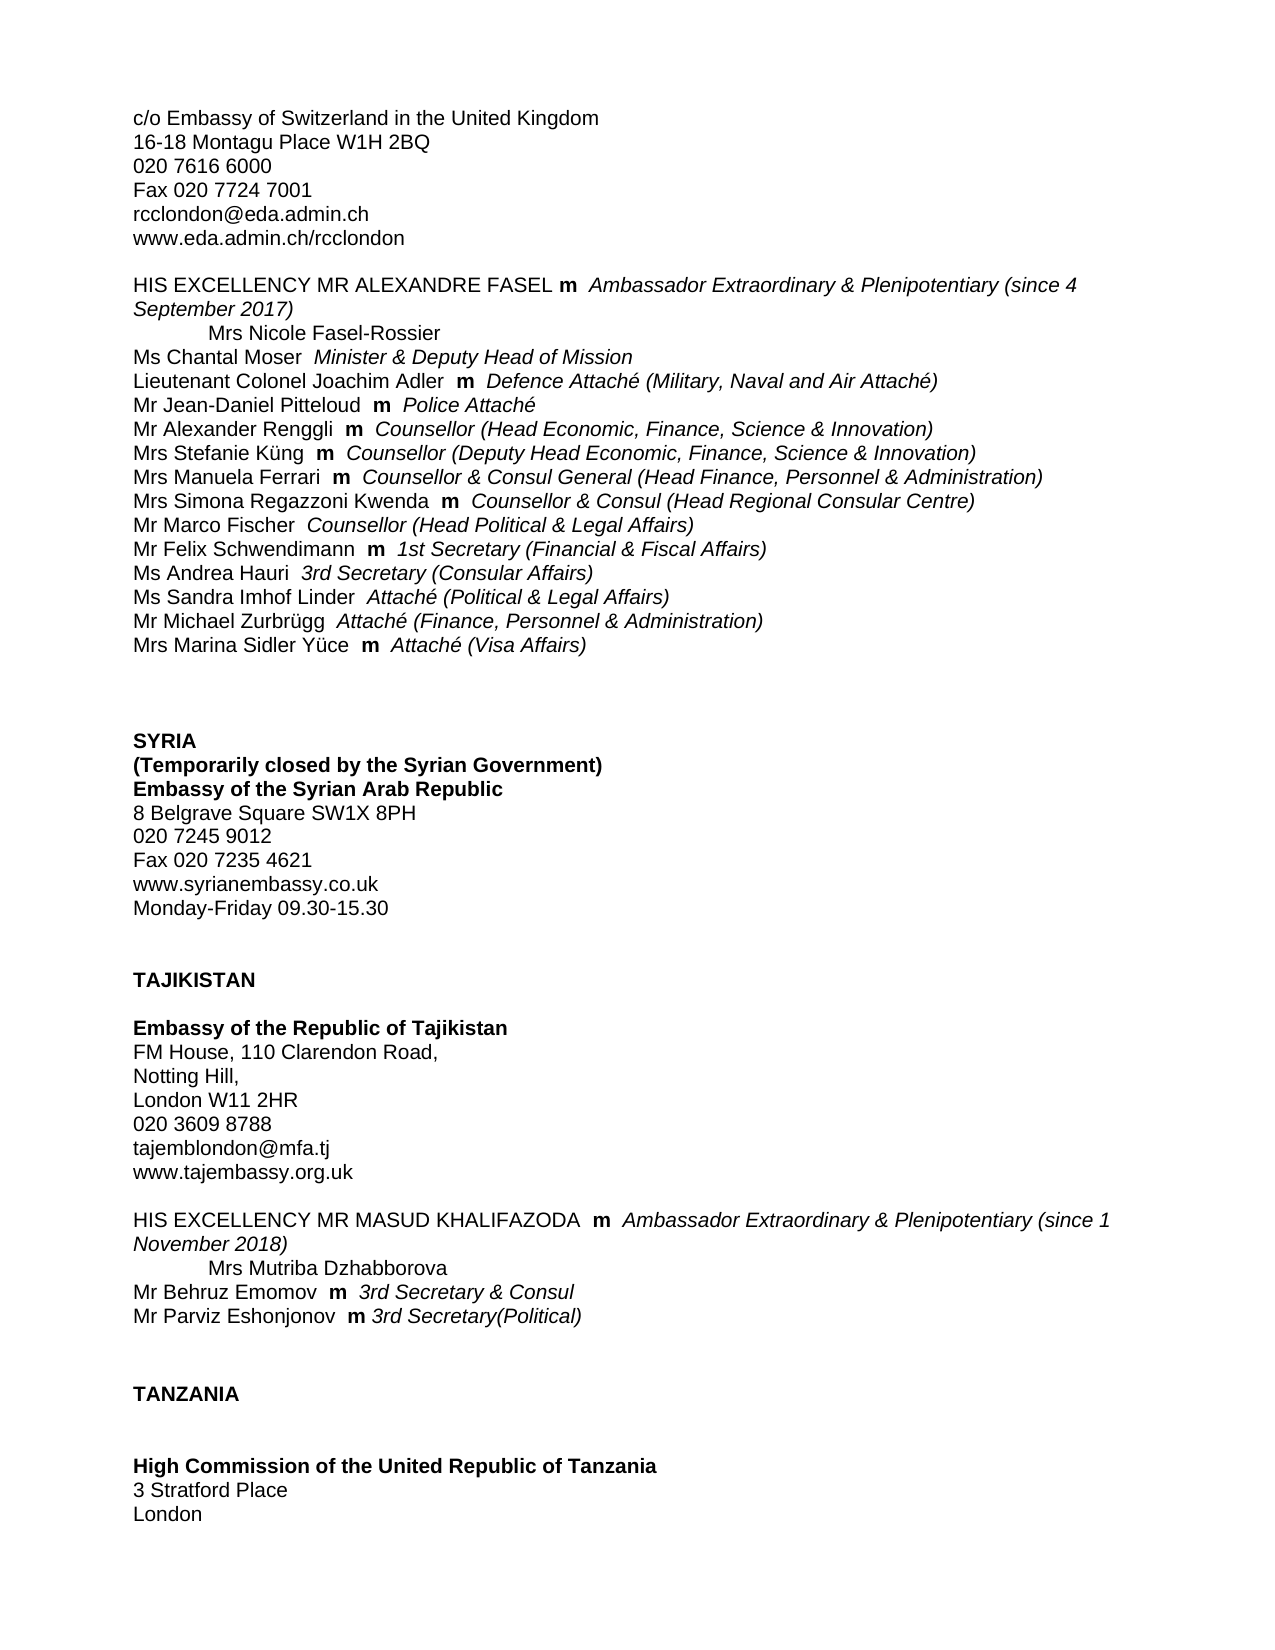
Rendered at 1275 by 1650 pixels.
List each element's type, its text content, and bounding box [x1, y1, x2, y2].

text Mr Felix Schwendimann m 1st Secretary (Financial & Fiscal Affairs) [133, 537, 1181, 561]
text 020 3609 8788 [133, 1112, 1181, 1136]
text Mrs Marina Sidler Yüce m Attaché (Visa Affairs) [133, 633, 1181, 657]
text Mrs Nicole Fasel-Rossier [133, 321, 1181, 345]
text Ms Andrea Hauri 3rd Secretary (Consular Affairs) [133, 561, 1181, 585]
text HIS EXCELLENCY MR ALEXANDRE FASEL m Ambassador Extraordinary & Plenipotentiary (since 4 September 2017) [133, 273, 1181, 321]
text Fax 020 7724 7001 [133, 177, 1181, 201]
text Mrs Mutriba Dzhabborova [133, 1256, 1181, 1279]
text rcclondon@eda.admin.ch [133, 201, 1181, 225]
text London W11 2HR [133, 1088, 1181, 1112]
subtitle TANZANIA [133, 1382, 1181, 1406]
text Monday-Friday 09.30-15.30 [133, 896, 1181, 920]
text High Commission of the United Republic of Tanzania [133, 1454, 1181, 1478]
text 16-18 Montagu Place W1H 2BQ [133, 129, 1181, 153]
text Mr Jean-Daniel Pitteloud m Police Attaché [133, 393, 1181, 417]
text Mr Behruz Emomov m 3rd Secretary & Consul [133, 1279, 1181, 1303]
text www.eda.admin.ch/rcclondon [133, 225, 1181, 249]
text Mr Parviz Eshonjonov m 3rd Secretary(Political) [133, 1303, 1181, 1327]
text Mr Alexander Renggli m Counsellor (Head Economic, Finance, Science & Innovation) [133, 417, 1181, 441]
text Lieutenant Colonel Joachim Adler m Defence Attaché (Military, Naval and Air Attaché) [133, 369, 1181, 393]
text Fax 020 7235 4621 [133, 848, 1181, 872]
text www.tajembassy.org.uk [133, 1160, 1181, 1184]
text c/o Embassy of Switzerland in the United Kingdom [133, 106, 1181, 129]
text Embassy of the Republic of Tajikistan [133, 1016, 1181, 1040]
text Ms Sandra Imhof Linder Attaché (Political & Legal Affairs) [133, 585, 1181, 609]
text 3 Stratford Place [133, 1478, 1181, 1502]
text London [133, 1502, 1181, 1526]
subtitle SYRIA [133, 728, 1181, 752]
text 020 7616 6000 [133, 153, 1181, 177]
text (Temporarily closed by the Syrian Government) [133, 752, 1181, 776]
text 020 7245 9012 [133, 824, 1181, 848]
text Mr Marco Fischer Counsellor (Head Political & Legal Affairs) [133, 513, 1181, 537]
text Notting Hill, [133, 1064, 1181, 1088]
text HIS EXCELLENCY MR MASUD KHALIFAZODA m Ambassador Extraordinary & Plenipotentiary (since 1 November 2018) [133, 1208, 1181, 1256]
text Mrs Stefanie Küng m Counsellor (Deputy Head Economic, Finance, Science & Innovation) [133, 441, 1181, 465]
text FM House, 110 Clarendon Road, [133, 1040, 1181, 1064]
text Embassy of the Syrian Arab Republic [133, 776, 1181, 800]
text Mrs Simona Regazzoni Kwenda m Counsellor & Consul (Head Regional Consular Centre) [133, 489, 1181, 513]
text www.syrianembassy.co.uk [133, 872, 1181, 896]
text Mrs Manuela Ferrari m Counsellor & Consul General (Head Finance, Personnel & Administration) [133, 465, 1181, 489]
text TAJIKISTAN [133, 968, 1181, 992]
text tajemblondon@mfa.tj [133, 1136, 1181, 1160]
text Ms Chantal Moser Minister & Deputy Head of Mission [133, 345, 1181, 369]
text 8 Belgrave Square SW1X 8PH [133, 800, 1181, 824]
text Mr Michael Zurbrügg Attaché (Finance, Personnel & Administration) [133, 609, 1181, 633]
